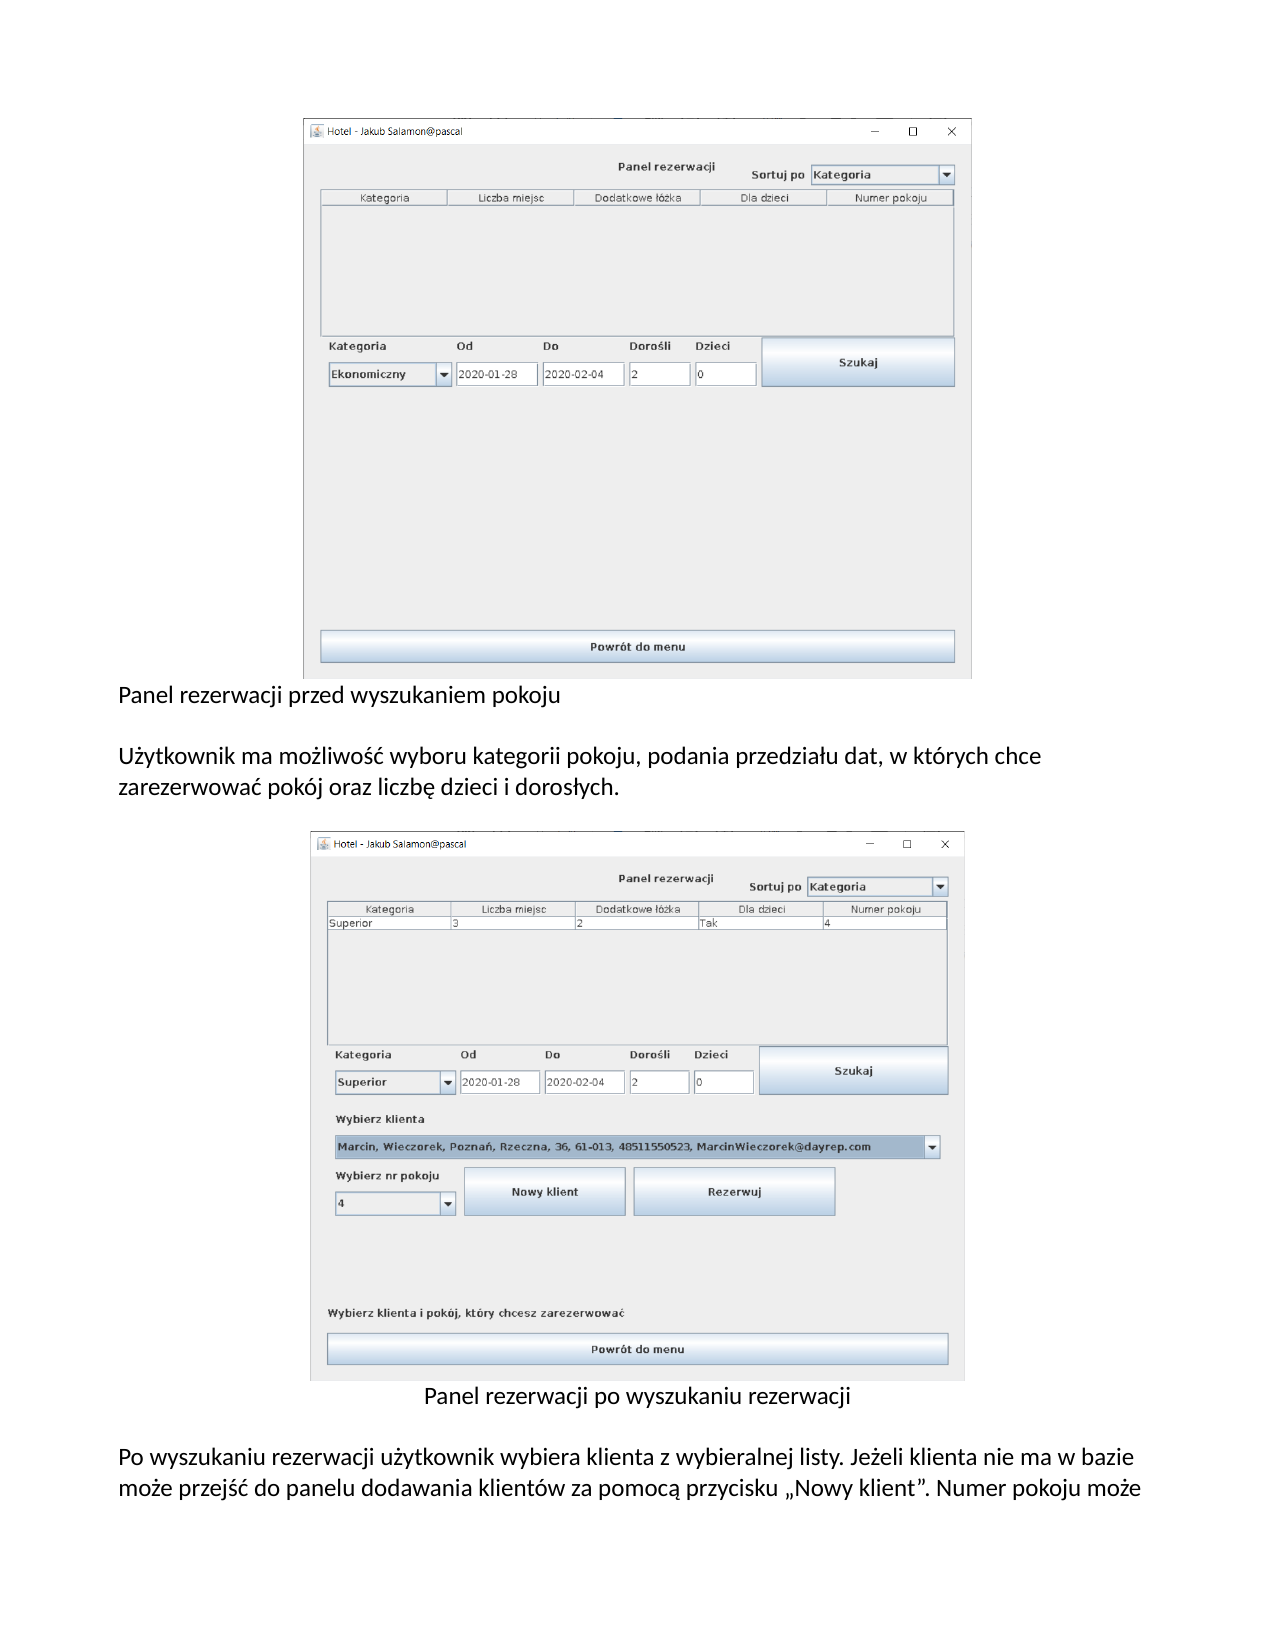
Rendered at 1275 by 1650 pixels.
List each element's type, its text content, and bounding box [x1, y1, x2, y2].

text Panel rezerwacji przed wyszukaniem pokoju Użytkownik ma możliwość wyboru kategorii pokoju, podania przedziału dat, w których chce zarezerwować pokój oraz liczbę dzieci i dorosłych. [118, 679, 1157, 801]
picture [303, 118, 972, 679]
picture [310, 831, 965, 1381]
text Panel rezerwacji po wyszukaniu rezerwacji [118, 1381, 1157, 1411]
text Po wyszukaniu rezerwacji użytkownik wybiera klienta z wybieralnej listy. Jeżeli klienta nie ma w bazie może przejść do panelu dodawania klientów za pomocą przycisku „Nowy klient”. Numer pokoju może [118, 1441, 1157, 1502]
